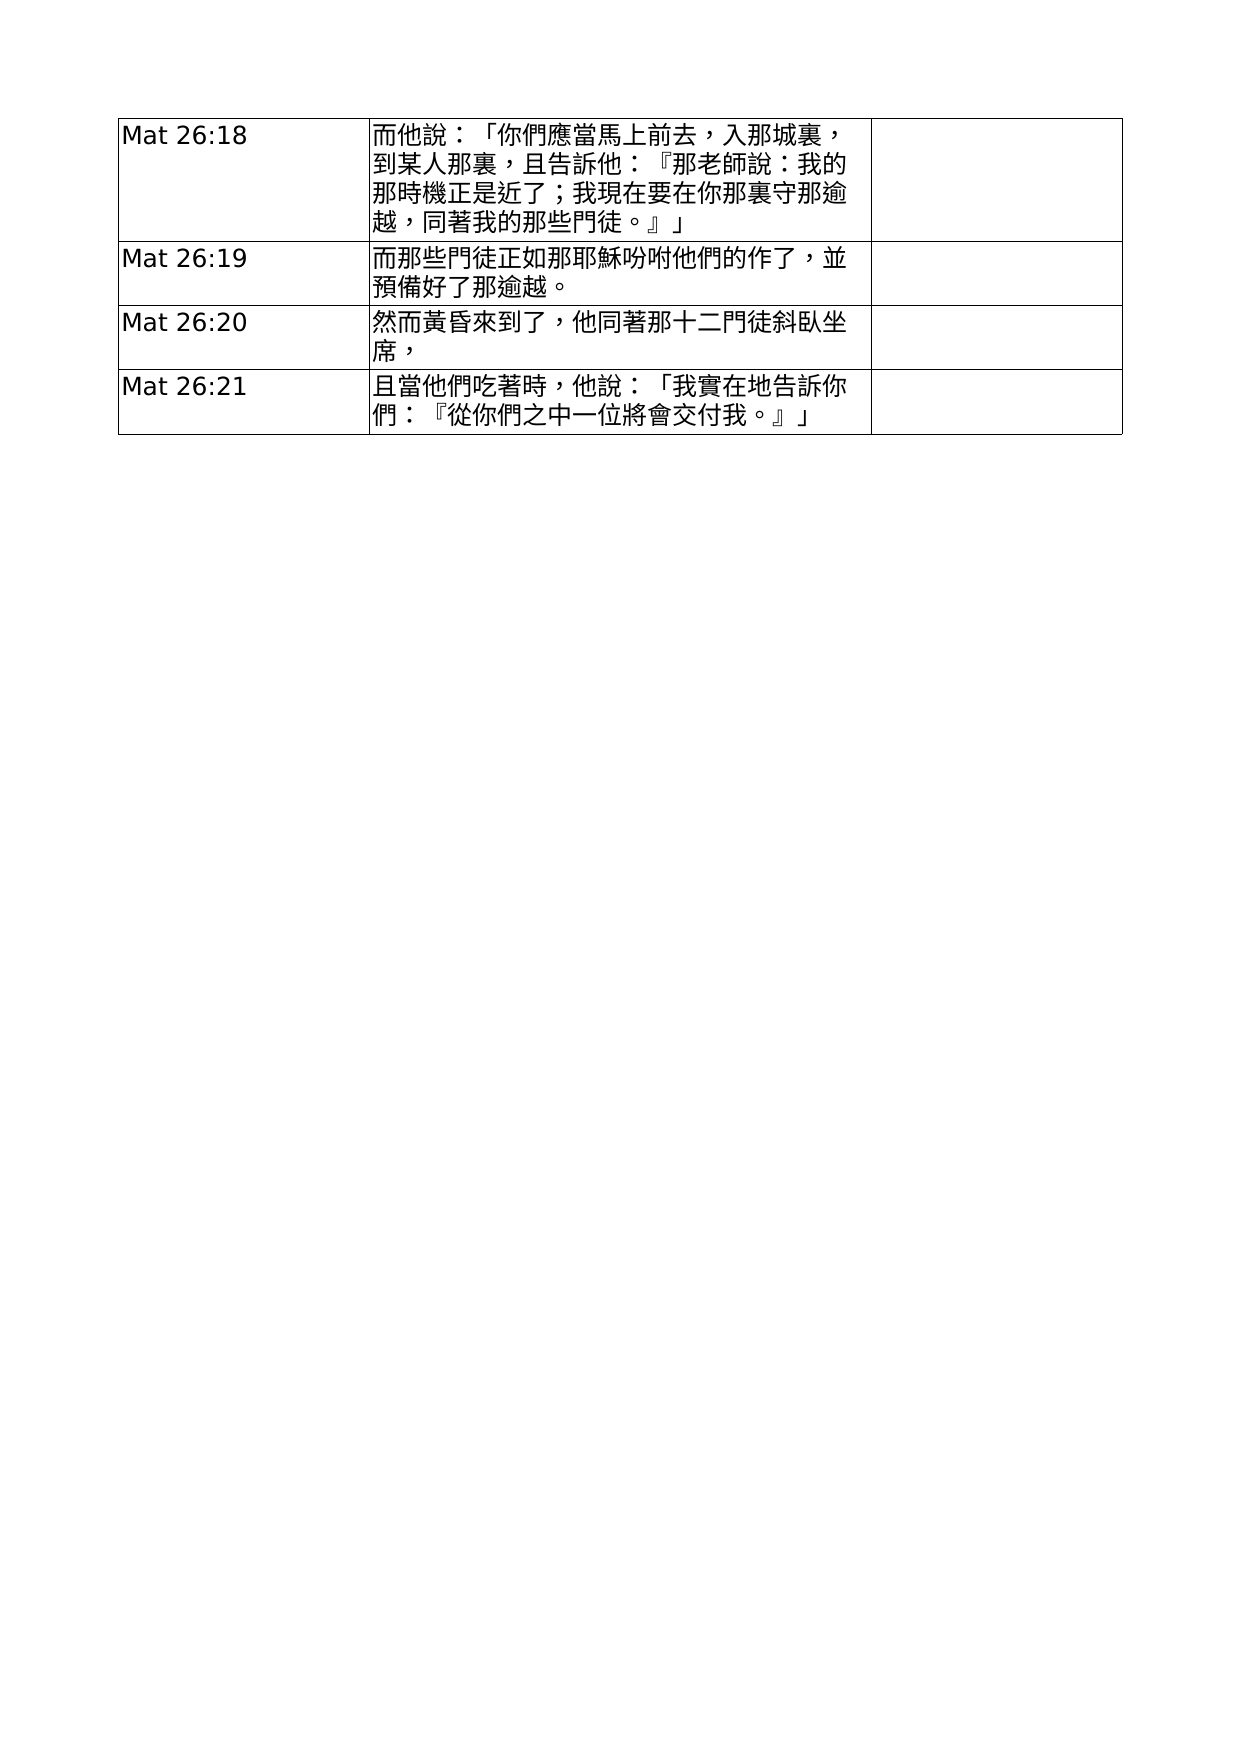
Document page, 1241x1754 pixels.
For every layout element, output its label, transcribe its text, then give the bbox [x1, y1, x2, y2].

table_cell Mat 26:18 [119, 119, 369, 241]
table_cell Mat 26:20 [119, 306, 369, 369]
table_cell [872, 242, 1122, 305]
table_cell [872, 119, 1122, 241]
table_cell Mat 26:19 [119, 242, 369, 305]
table_cell [872, 370, 1122, 433]
table_cell 而那些門徒正如那耶穌吩咐他們的作了，並預備好了那逾越。 [370, 242, 871, 305]
table_cell Mat 26:21 [119, 370, 369, 433]
table_cell 然而黃昏來到了，他同著那十二門徒斜臥坐席， [370, 306, 871, 369]
table_cell 而他說：「你們應當馬上前去，入那城裏，到某人那裏，且告訴他：『那老師說：我的那時機正是近了；我現在要在你那裏守那逾越，同著我的那些門徒。』」 [370, 119, 871, 241]
table_cell [872, 306, 1122, 369]
table_cell 且當他們吃著時，他說：「我實在地告訴你們：『從你們之中一位將會交付我。』」 [370, 370, 871, 433]
